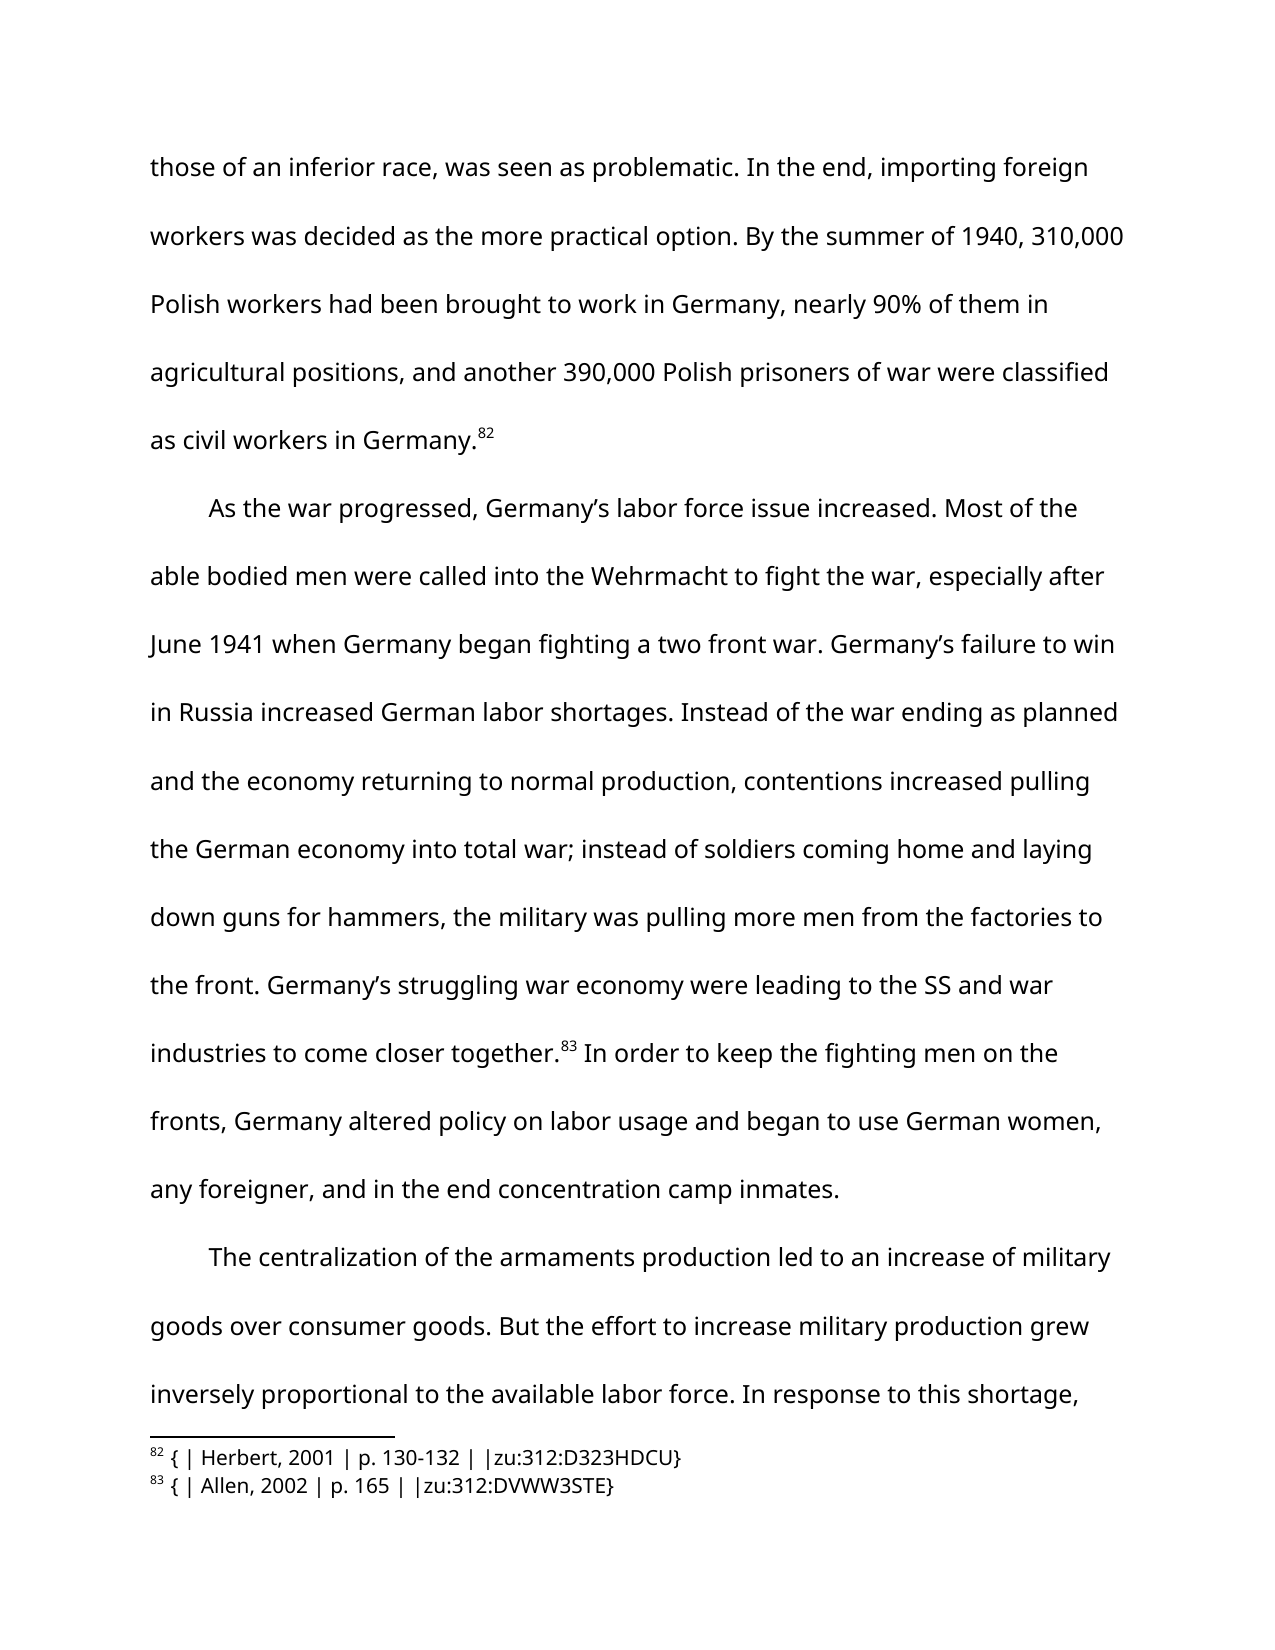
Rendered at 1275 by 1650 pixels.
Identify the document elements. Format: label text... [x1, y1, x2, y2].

text those of an inferior race, was seen as problematic. In the end, importing foreign workers was decided as the more practical option. By the summer of 1940, 310,000 Polish workers had been brought to work in Germany, nearly 90% of them in agricultural positions, and another 390,000 Polish prisoners of war were classified as civil workers in Germany. [150, 150, 1125, 457]
text { | Allen, 2002 | p. 165 | |zu:312:DVWW3STE} [150, 1472, 1125, 1500]
text As the war progressed, Germany’s labor force issue increased. Most of the able bodied men were called into the Wehrmacht to fight the war, especially after June 1941 when Germany began fighting a two front war. Germany’s failure to win in Russia increased German labor shortages. Instead of the war ending as planned and the economy returning to normal production, contentions increased pulling the German economy into total war; instead of soldiers coming home and laying down guns for hammers, the military was pulling more men from the factories to the front. Germany’s struggling war economy were leading to the SS and war industries to come closer together. In order to keep the fighting men on the fronts, Germany altered policy on labor usage and began to use German women, any foreigner, and in the end concentration camp inmates. [150, 491, 1125, 1206]
text The centralization of the armaments production led to an increase of military goods over consumer goods. But the effort to increase military production grew inversely proportional to the available labor force. In response to this shortage, [150, 1240, 1125, 1410]
text { | Herbert, 2001 | p. 130-132 | |zu:312:D323HDCU} [150, 1443, 1125, 1472]
